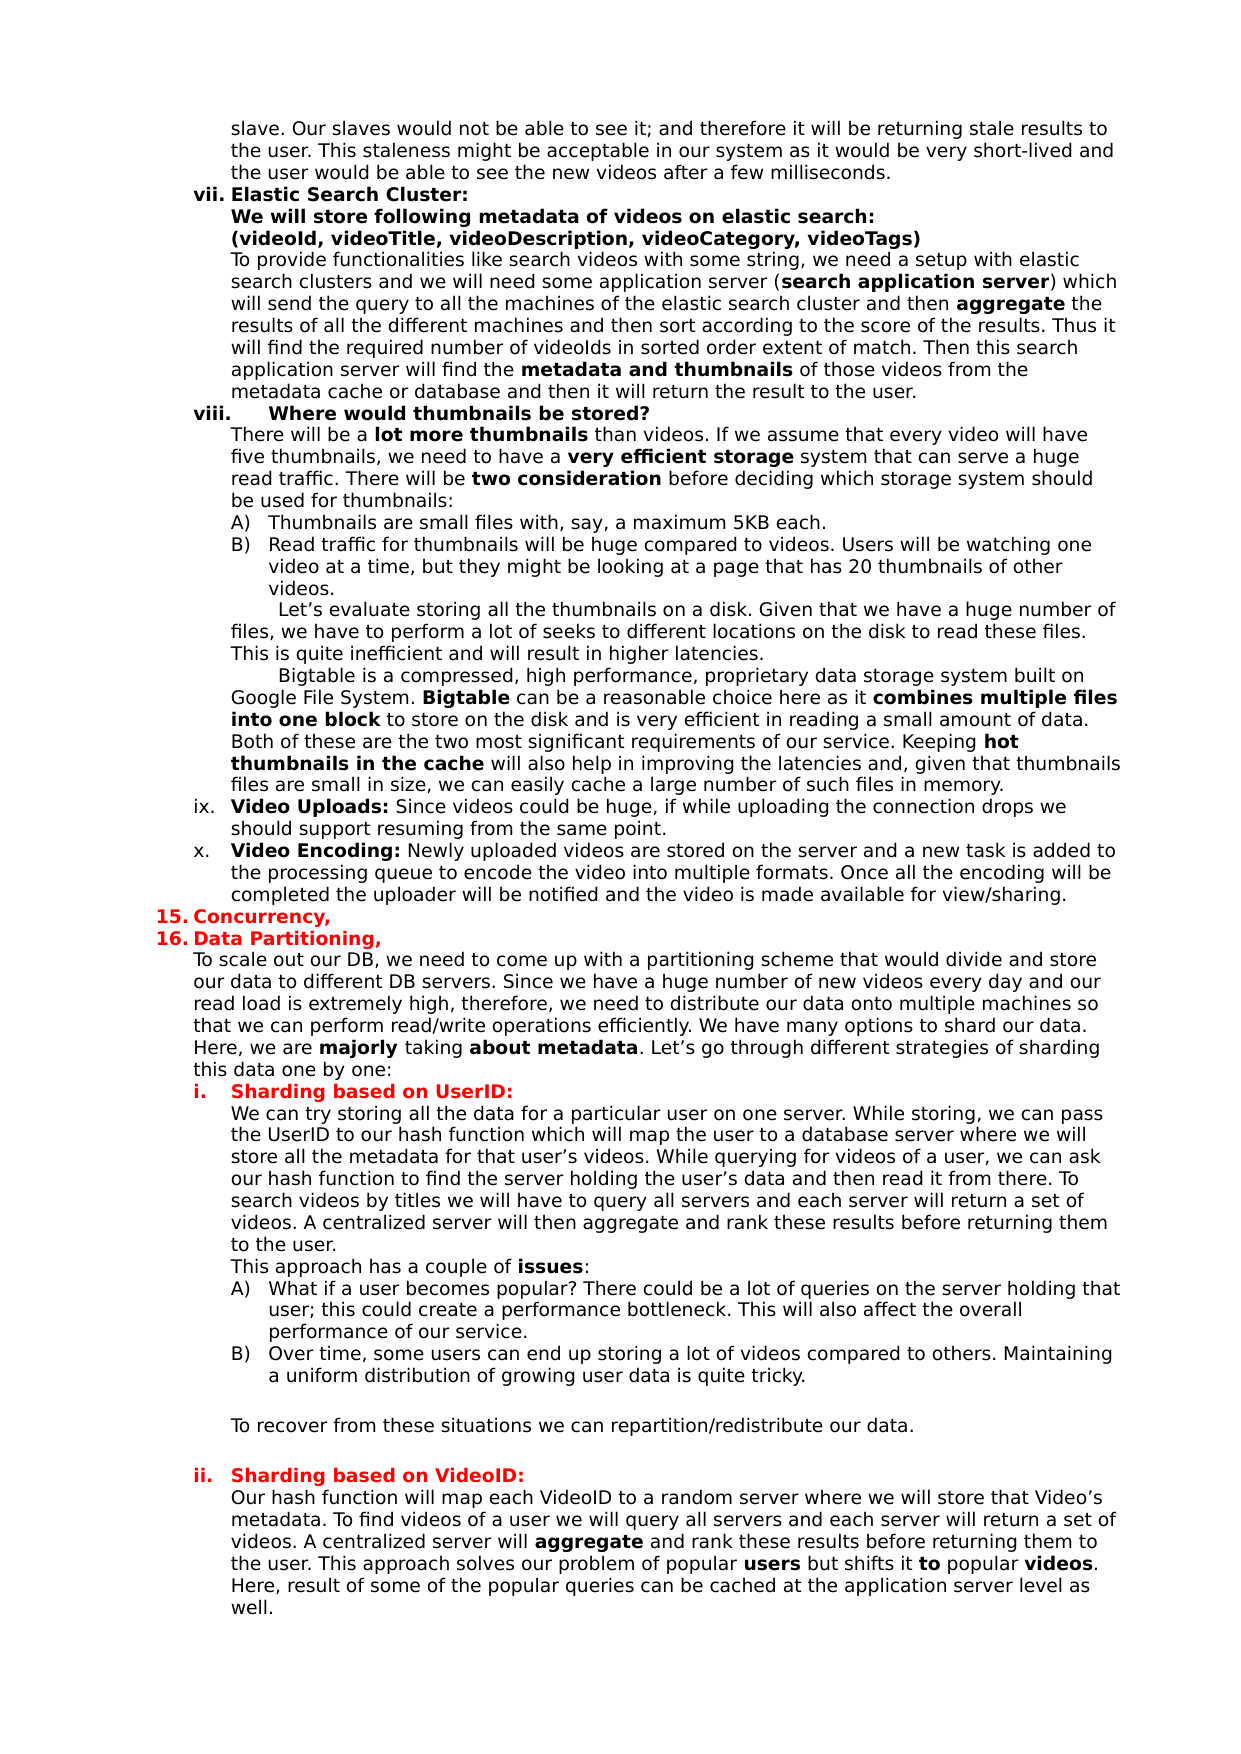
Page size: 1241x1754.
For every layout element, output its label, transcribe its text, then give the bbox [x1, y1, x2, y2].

list slave. Our slaves would not be able to see it; and therefore it will be returning stale results to the user. This staleness might be acceptable in our system as it would be very short-lived and the user would be able to see the new videos after a few milliseconds. [193, 118, 1122, 184]
list Bigtable is a compressed, high performance, proprietary data storage system built on Google File System. Bigtable can be a reasonable choice here as it combines multiple files into one block to store on the disk and is very efficient in reading a small amount of data. Both of these are the two most significant requirements of our service. Keeping hot thumbnails in the cache will also help in improving the latencies and, given that thumbnails files are small in size, we can easily cache a large number of such files in memory. [193, 665, 1122, 796]
list This approach has a couple of issues: [193, 1256, 1122, 1277]
list To recover from these situations we can repartition/redistribute our data. [193, 1415, 1122, 1437]
list Where would thumbnails be stored? [193, 402, 1122, 424]
list Thumbnails are small files with, say, a maximum 5KB each. [231, 512, 1122, 534]
list Sharding based on VideoID: [193, 1465, 1122, 1487]
list Video Encoding: Newly uploaded videos are stored on the server and a new task is added to the processing queue to encode the video into multiple formats. Once all the encoding will be completed the uploader will be notified and the video is made available for view/sharing. [193, 840, 1122, 906]
list To provide functionalities like search videos with some string, we need a setup with elastic search clusters and we will need some application server (search application server) which will send the query to all the machines of the elastic search cluster and then aggregate the results of all the different machines and then sort according to the score of the results. Thus it will find the required number of videoIds in sorted order extent of match. Then this search application server will find the metadata and thumbnails of those videos from the metadata cache or database and then it will return the result to the user. [193, 249, 1122, 402]
list Our hash function will map each VideoID to a random server where we will store that Video’s metadata. To find videos of a user we will query all servers and each server will return a set of videos. A centralized server will aggregate and rank these results before returning them to the user. This approach solves our problem of popular users but shifts it to popular videos. Here, result of some of the popular queries can be cached at the application server level as well. [193, 1487, 1122, 1618]
list There will be a lot more thumbnails than videos. If we assume that every video will have five thumbnails, we need to have a very efficient storage system that can serve a huge read traffic. There will be two consideration before deciding which storage system should be used for thumbnails: [193, 424, 1122, 512]
list Sharding based on UserID: [193, 1081, 1122, 1102]
list Elastic Search Cluster: [193, 184, 1122, 206]
list What if a user becomes popular? There could be a lot of queries on the server holding that user; this could create a performance bottleneck. This will also affect the overall performance of our service. [231, 1277, 1122, 1343]
list We will store following metadata of videos on elastic search: [193, 206, 1122, 227]
list Over time, some users can end up storing a lot of videos compared to others. Maintaining a uniform distribution of growing user data is quite tricky. [231, 1343, 1122, 1387]
list We can try storing all the data for a particular user on one server. While storing, we can pass the UserID to our hash function which will map the user to a database server where we will store all the metadata for that user’s videos. While querying for videos of a user, we can ask our hash function to find the server holding the user’s data and then read it from there. To search videos by titles we will have to query all servers and each server will return a set of videos. A centralized server will then aggregate and rank these results before returning them to the user. [193, 1102, 1122, 1256]
list Let’s evaluate storing all the thumbnails on a disk. Given that we have a huge number of files, we have to perform a lot of seeks to different locations on the disk to read these files. This is quite inefficient and will result in higher latencies. [193, 599, 1122, 665]
list Read traffic for thumbnails will be huge compared to videos. Users will be watching one video at a time, but they might be looking at a page that has 20 thumbnails of other videos. [231, 534, 1122, 599]
list (videoId, videoTitle, videoDescription, videoCategory, videoTags) [193, 227, 1122, 249]
list Concurrency, [156, 906, 1122, 927]
list Video Uploads: Since videos could be huge, if while uploading the connection drops we should support resuming from the same point. [193, 796, 1122, 840]
list To scale out our DB, we need to come up with a partitioning scheme that would divide and store our data to different DB servers. Since we have a huge number of new videos every day and our read load is extremely high, therefore, we need to distribute our data onto multiple machines so that we can perform read/write operations efficiently. We have many options to shard our data. Here, we are majorly taking about metadata. Let’s go through different strategies of sharding this data one by one: [156, 949, 1122, 1081]
list Data Partitioning, [156, 927, 1122, 949]
